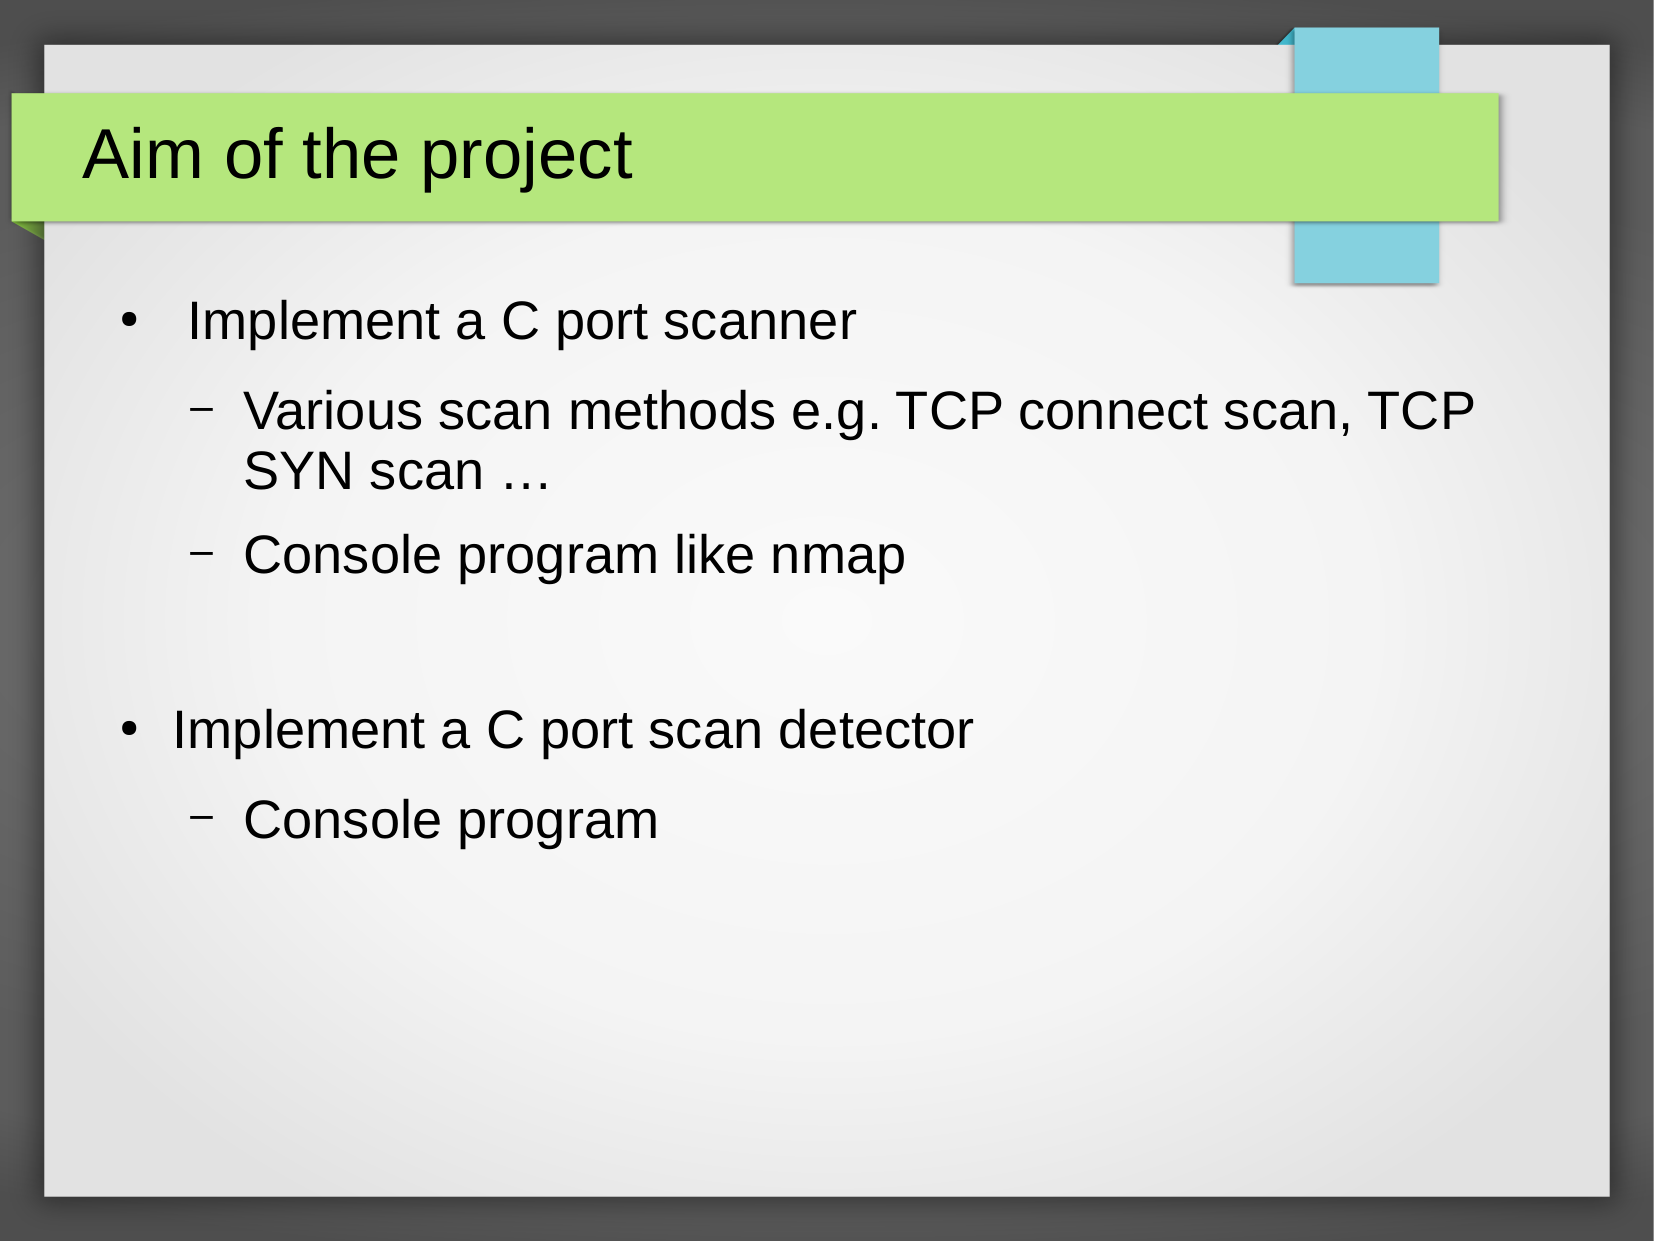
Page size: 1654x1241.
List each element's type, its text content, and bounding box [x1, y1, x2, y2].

picture [0, 0, 1654, 1241]
title Aim of the project [82, 94, 1264, 213]
list Implement a C port scanner Various scan methods e.g. TCP connect scan, TCP SYN scan … Console program like nmap Implement a C port scan detector Console program [101, 290, 1591, 1010]
